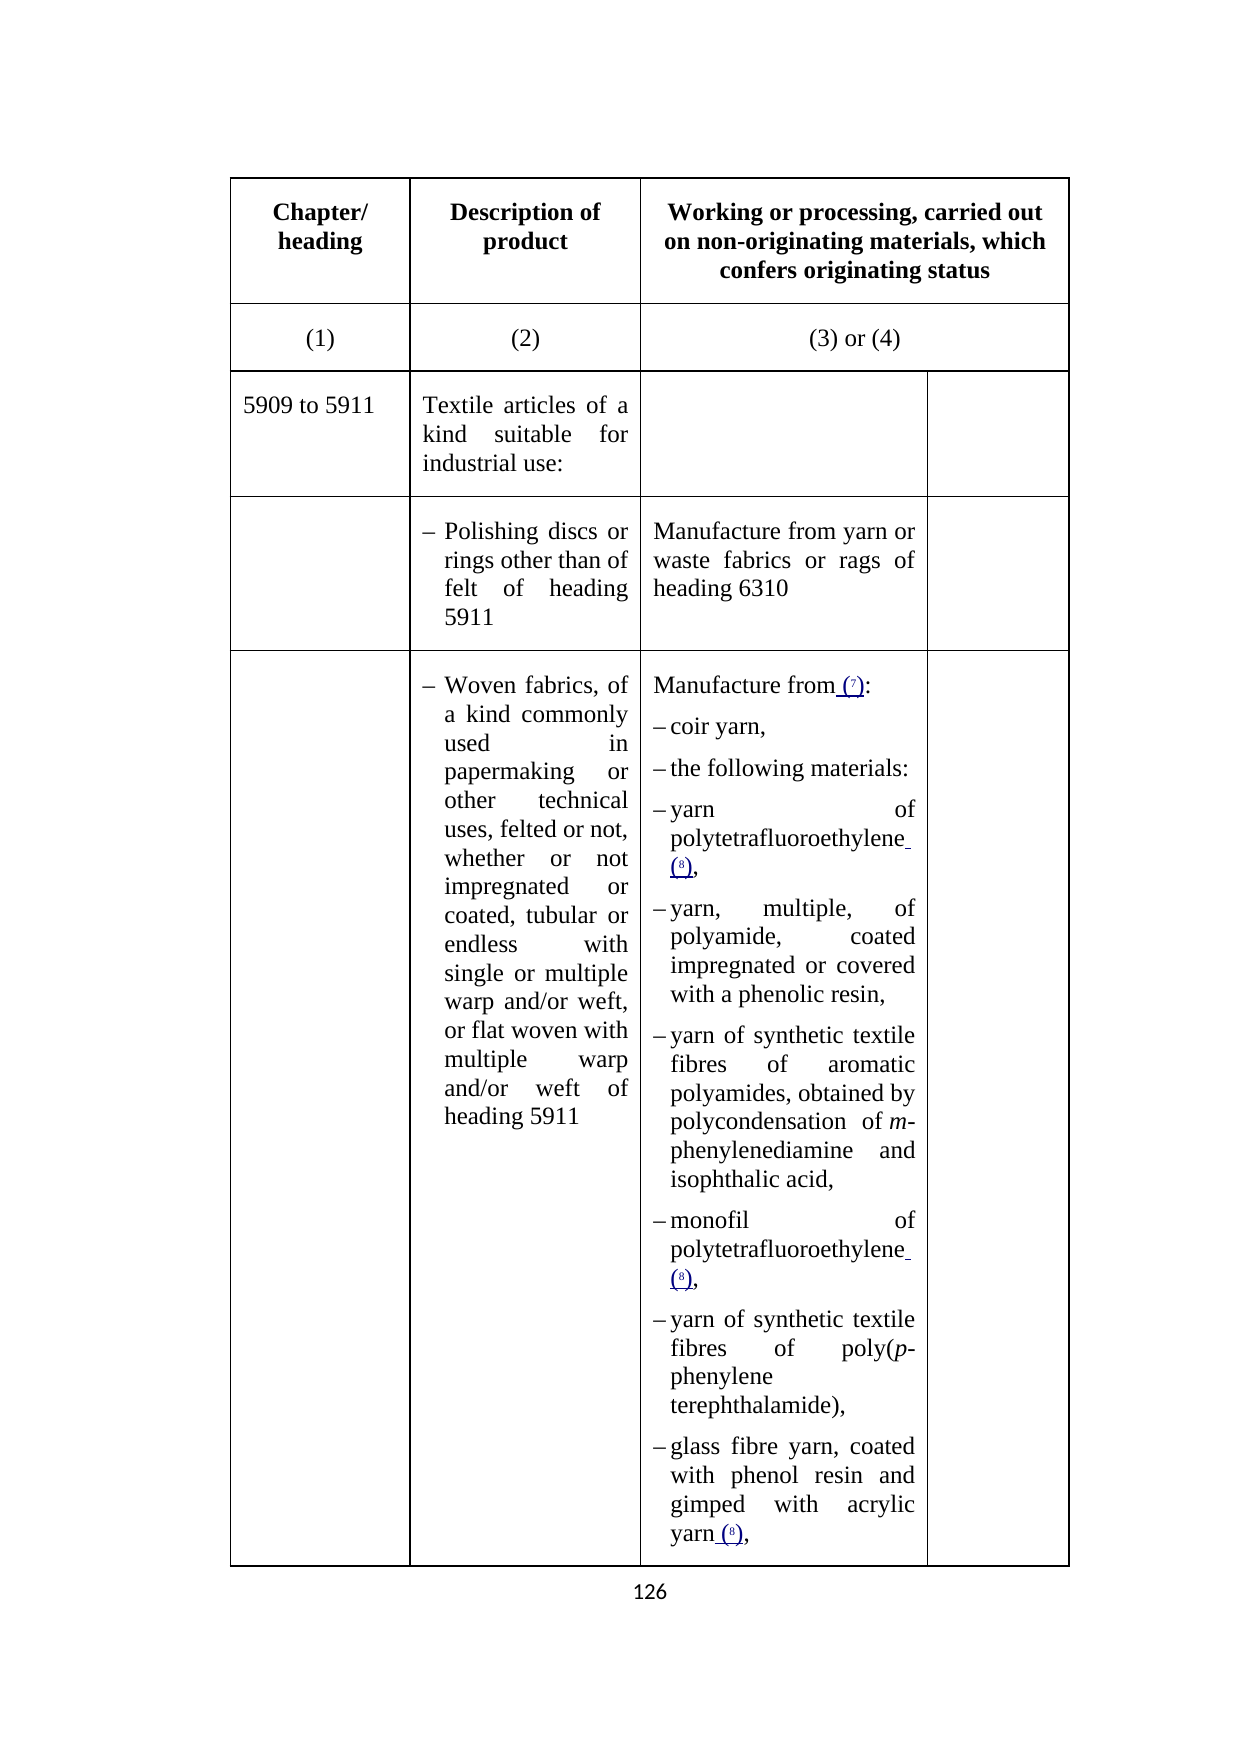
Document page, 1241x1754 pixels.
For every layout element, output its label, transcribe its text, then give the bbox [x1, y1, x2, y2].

table_cell – [653, 1425, 670, 1553]
table_header – [423, 510, 444, 637]
table_cell yarn of synthetic textile fibres of aromatic polyamides, obtained by polycondensation of m-phenylenediamine and isophthalic acid, [670, 1014, 915, 1199]
table_cell (2) [411, 304, 640, 370]
table_cell yarn of polytetrafluoroethylene (8), [670, 788, 915, 886]
table_cell [411, 651, 640, 1565]
table_cell [231, 651, 409, 1565]
table_cell (1) [231, 304, 409, 370]
table_cell – [653, 1014, 670, 1199]
table_cell – [653, 886, 670, 1014]
table_cell Textile articles of a kind suitable for industrial use: [411, 372, 640, 496]
table_cell [231, 497, 409, 650]
table_cell glass fibre yarn, coated with phenol resin and gimped with acrylic yarn (8), [670, 1425, 915, 1553]
table_cell Manufacture from yarn or waste fabrics or rags of heading 6310 [641, 497, 927, 650]
table_cell – [653, 788, 670, 886]
table_header Polishing discs or rings other than of felt of heading 5911 [444, 510, 628, 637]
table_cell [411, 497, 640, 650]
table_cell [928, 651, 1068, 1565]
table_cell [928, 497, 1068, 650]
table_cell Manufacture from (7): [641, 651, 927, 1565]
table_header Woven fabrics, of a kind commonly used in papermaking or other technical uses, felted or not, whether or not impregnated or coated, tubular or endless with single or multiple warp and/or weft, or flat woven with multiple warp and/or weft of heading 5911 [444, 664, 628, 1136]
table_cell monofil of polytetrafluoroethylene (8), [670, 1199, 915, 1298]
table_cell yarn of synthetic textile fibres of poly(p-phenylene terephthalamide), [670, 1298, 915, 1425]
table_header Working or processing, carried out on non-originating materials, which confers originating status [641, 179, 1068, 302]
table_cell – [653, 1199, 670, 1298]
table_header coir yarn, [670, 705, 915, 746]
table_header – [423, 664, 444, 1136]
table_cell (3) or (4) [641, 304, 1068, 370]
table_cell [641, 372, 927, 496]
table_cell yarn, multiple, of polyamide, coated impregnated or covered with a phenolic resin, [670, 886, 915, 1014]
table_cell – [653, 746, 670, 788]
table_header – [653, 705, 670, 746]
table_cell the following materials: [670, 746, 915, 788]
table_cell 5909 to 5911 [231, 372, 409, 496]
table_header Description of product [411, 179, 640, 302]
table_cell – [653, 1298, 670, 1425]
table_cell [928, 372, 1068, 496]
table_header Chapter/ heading [231, 179, 409, 302]
